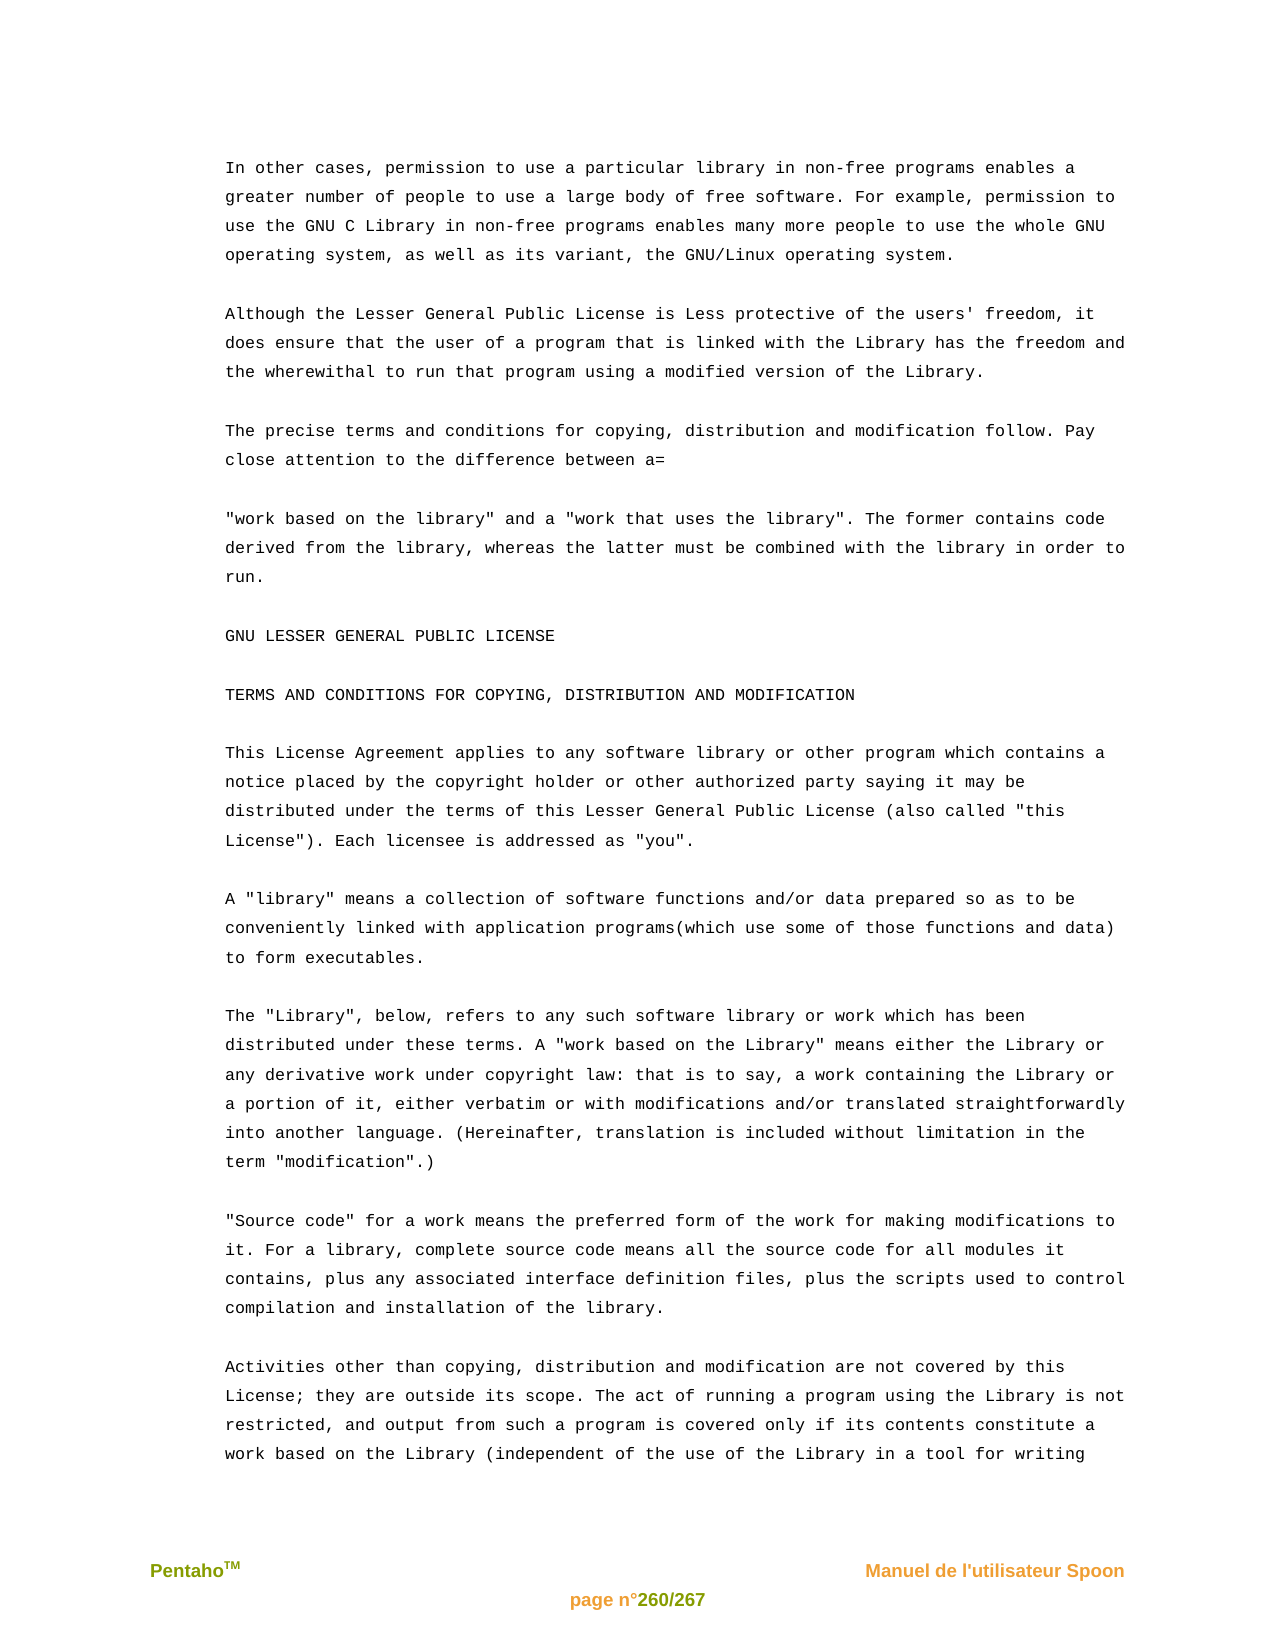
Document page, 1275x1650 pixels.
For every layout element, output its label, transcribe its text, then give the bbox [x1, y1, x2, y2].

text This License Agreement applies to any software library or other program which contains a notice placed by the copyright holder or other authorized party saying it may be distributed under the terms of this Lesser General Public License (also called "this License"). Each licensee is addressed as "you". [225, 735, 1125, 852]
text The precise terms and conditions for copying, distribution and modification follow. Pay close attention to the difference between a= [225, 413, 1125, 471]
text "work based on the library" and a "work that uses the library". The former contains code derived from the library, whereas the latter must be combined with the library in order to run. [225, 501, 1125, 588]
text Activities other than copying, distribution and modification are not covered by this License; they are outside its scope. The act of running a program using the Library is not restricted, and output from such a program is covered only if its contents constitute a work based on the Library (independent of the use of the Library in a tool for writing [225, 1349, 1125, 1466]
text "Source code" for a work means the preferred form of the work for making modifications to it. For a library, complete source code means all the source code for all modules it contains, plus any associated interface definition files, plus the scripts used to control compilation and installation of the library. [225, 1203, 1125, 1319]
text In other cases, permission to use a particular library in non-free programs enables a greater number of people to use a large body of free software. For example, permission to use the GNU C Library in non-free programs enables many more people to use the whole GNU operating system, as well as its variant, the GNU/Linux operating system. [225, 150, 1125, 267]
text GNU LESSER GENERAL PUBLIC LICENSE [225, 618, 1125, 647]
text A "library" means a collection of software functions and/or data prepared so as to be conveniently linked with application programs(which use some of those functions and data) to form executables. [225, 881, 1125, 969]
text Although the Lesser General Public License is Less protective of the users' freedom, it does ensure that the user of a program that is linked with the Library has the freedom and the wherewithal to run that program using a modified version of the Library. [225, 296, 1125, 384]
text The "Library", below, refers to any such software library or work which has been distributed under these terms. A "work based on the Library" means either the Library or any derivative work under copyright law: that is to say, a work containing the Library or a portion of it, either verbatim or with modifications and/or translated straightforwardly into another language. (Hereinafter, translation is included without limitation in the term "modification".) [225, 998, 1125, 1173]
text TERMS AND CONDITIONS FOR COPYING, DISTRIBUTION AND MODIFICATION [225, 677, 1125, 706]
